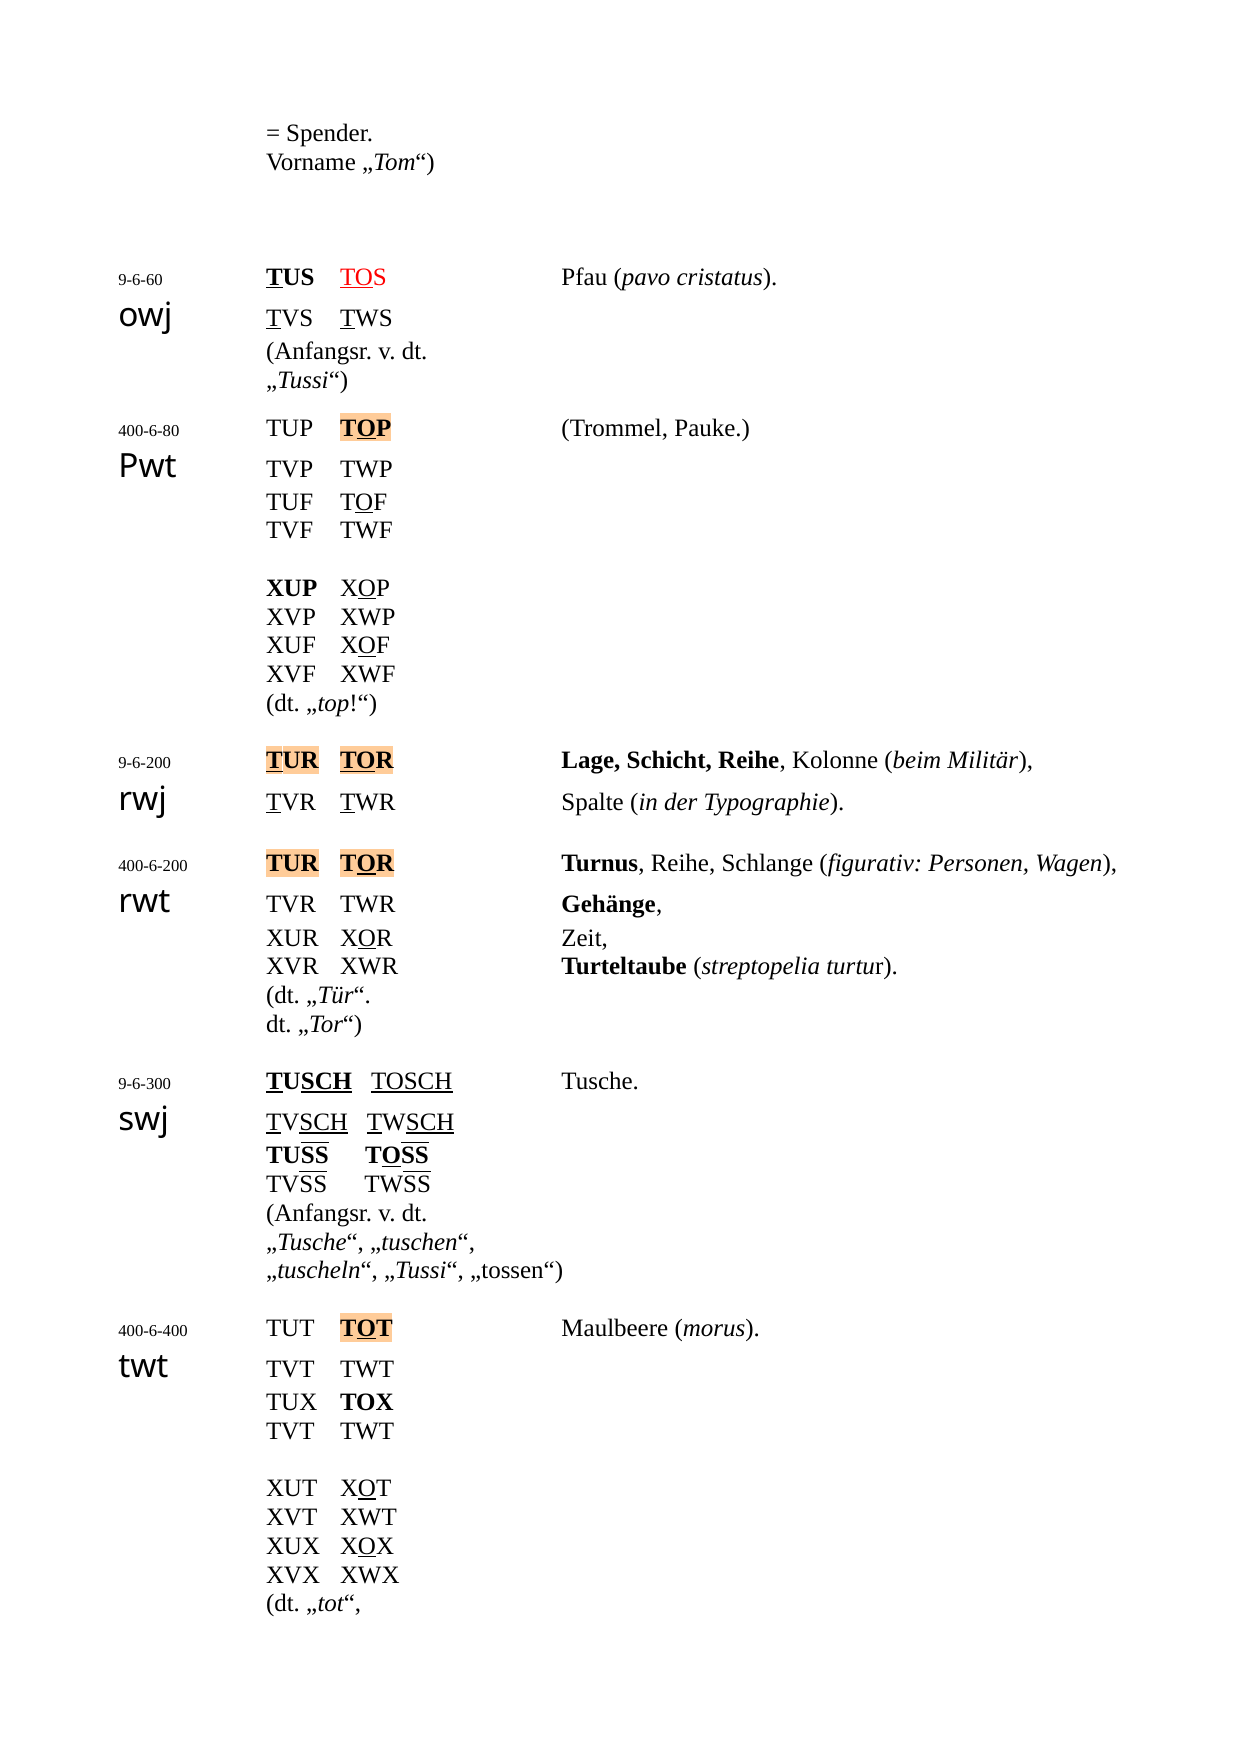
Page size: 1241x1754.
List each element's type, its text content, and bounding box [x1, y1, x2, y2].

text XVF XWF [118, 659, 1122, 688]
text (Anfangsr. v. dt. [118, 1198, 1122, 1227]
text rwt TVR TWR Gehänge, [118, 877, 1122, 923]
text = Spender. [118, 118, 1122, 147]
text owj TVS TWS [118, 291, 1122, 336]
text Vorname „Tom“) [118, 147, 1122, 176]
text XUT XOT [118, 1473, 1122, 1502]
text (Anfangsr. v. dt. [118, 336, 1122, 365]
text XUX XOX [118, 1531, 1122, 1560]
text XVX XWX [118, 1560, 1122, 1588]
text TUF TOF [118, 487, 1122, 516]
text XVP XWP [118, 602, 1122, 631]
text TUX TOX [118, 1387, 1122, 1416]
text Pwt TVP TWP [118, 441, 1122, 487]
text 9-6-300 TUSCH TOSCH Tusche. [118, 1038, 1122, 1095]
text XVT XWT [118, 1502, 1122, 1531]
text TVF TWF [118, 516, 1122, 544]
text rwj TVR TWR Spalte (in der Typographie). [118, 774, 1122, 820]
text swj TVSCH TWSCH [118, 1095, 1122, 1141]
text 400-6-80 TUP TOP (Trommel, Pauke.) [118, 413, 1122, 441]
text 400-6-400 TUT TOT Maulbeere (morus). [118, 1313, 1122, 1342]
text XUP XOP [118, 573, 1122, 602]
text „Tussi“) [118, 365, 1122, 393]
text „Tusche“, „tuschen“, [118, 1227, 1122, 1256]
text 9-6-200 TUR TOR Lage, Schicht, Reihe, Kolonne (beim Militär), [118, 746, 1122, 774]
text XUF XOF [118, 631, 1122, 659]
text „tuscheln“, „Tussi“, „tossen“) [118, 1256, 1122, 1284]
text (dt. „top!“) [118, 688, 1122, 717]
text XVR XWR Turteltaube (streptopelia turtur). [118, 951, 1122, 980]
text XUR XOR Zeit, [118, 923, 1122, 951]
text (dt. „tot“, [118, 1588, 1122, 1617]
text TVSS TWSS [118, 1169, 1122, 1198]
text TVT TWT [118, 1416, 1122, 1445]
text dt. „Tor“) [118, 1009, 1122, 1038]
text twt TVT TWT [118, 1342, 1122, 1387]
text 400-6-200 TUR TOR Turnus, Reihe, Schlange (figurativ: Personen, Wagen), [118, 848, 1122, 877]
text TUSS TOSS [118, 1141, 1122, 1169]
text (dt. „Tür“. [118, 980, 1122, 1009]
text 9-6-60 TUS TOS Pfau (pavo cristatus). [118, 262, 1122, 291]
